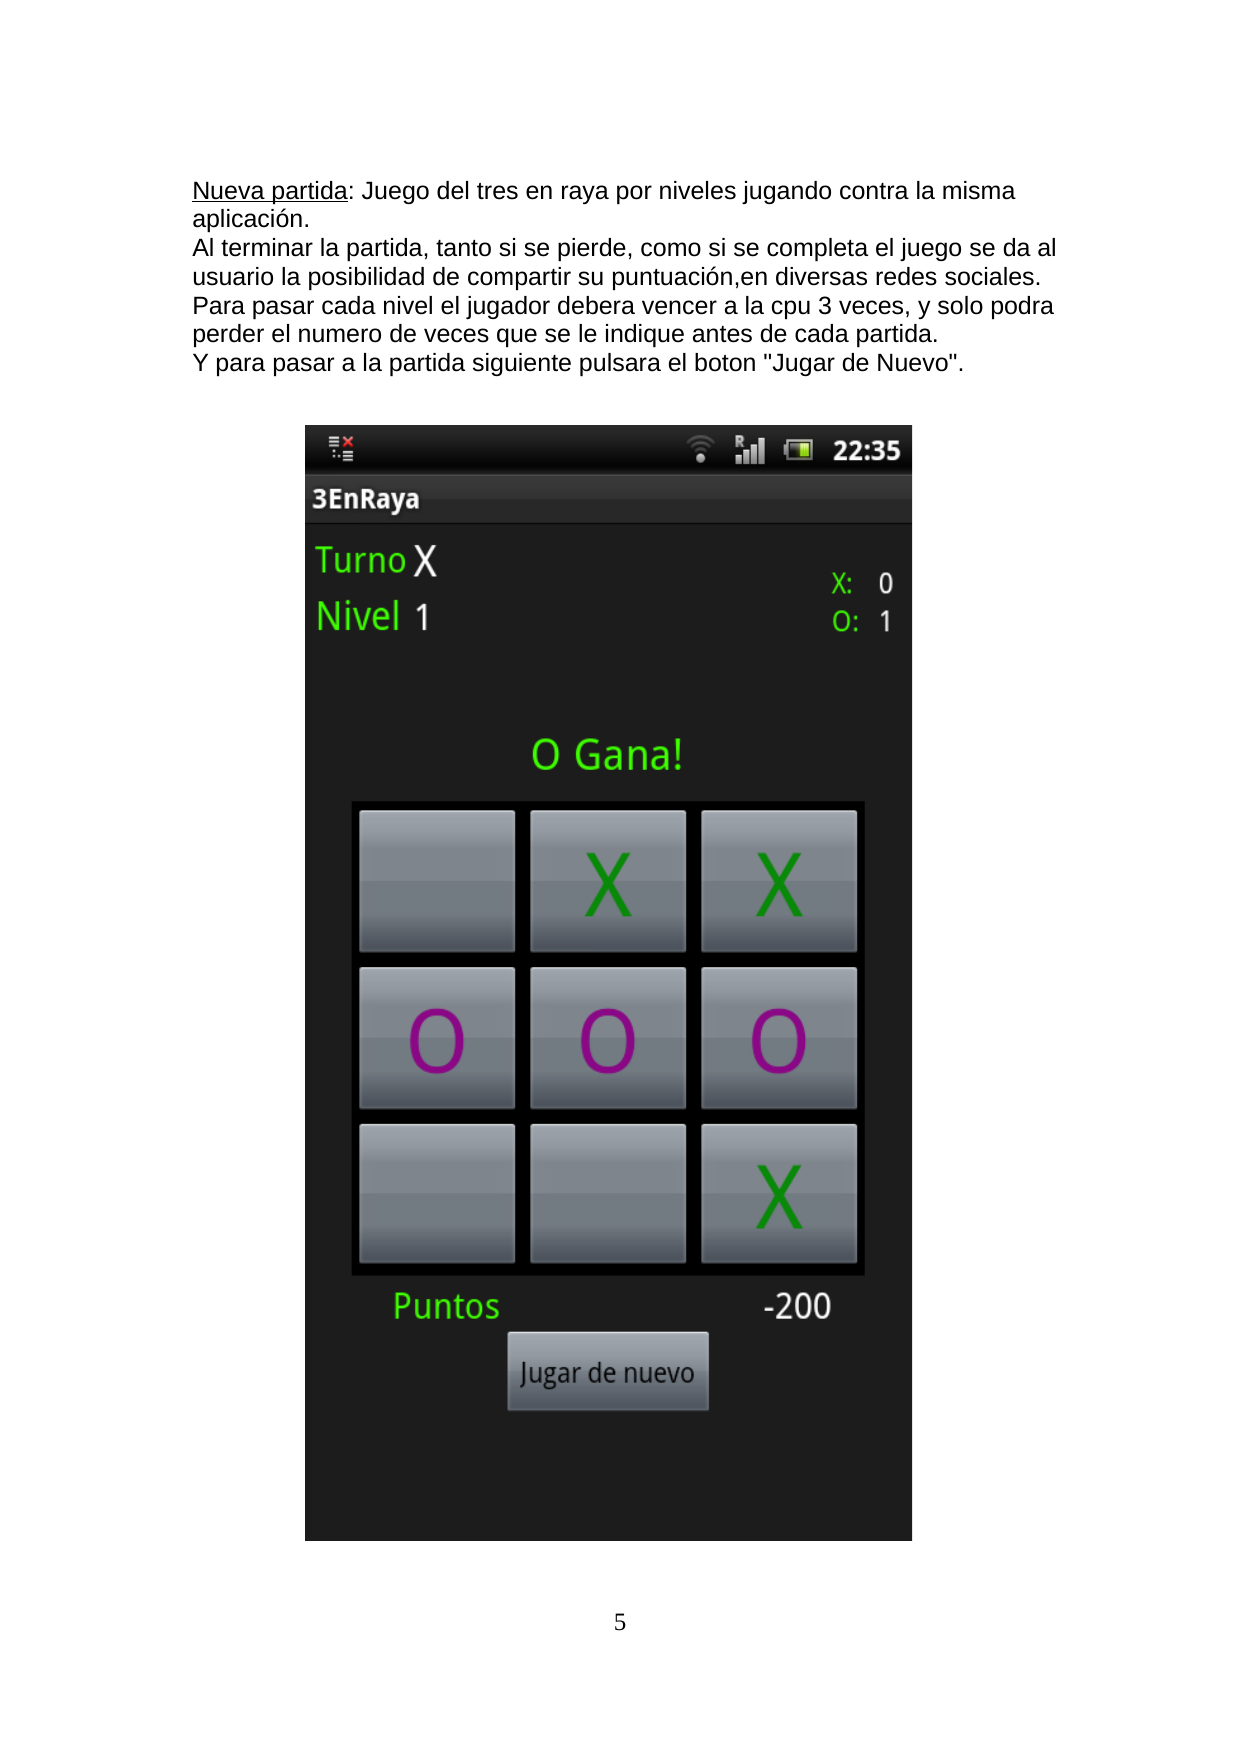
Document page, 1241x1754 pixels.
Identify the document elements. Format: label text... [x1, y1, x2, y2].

text Nueva partida: Juego del tres en raya por niveles jugando contra la misma [118, 176, 1122, 204]
text Al terminar la partida, tanto si se pierde, como si se completa el juego se da al usuario la posibilidad de compartir su puntuación,en diversas redes sociales. [118, 233, 1122, 291]
text aplicación. [118, 204, 1122, 233]
text Y para pasar a la partida siguiente pulsara el boton "Jugar de Nuevo". [118, 348, 1122, 377]
text perder el numero de veces que se le indique antes de cada partida. [118, 319, 1122, 348]
text Para pasar cada nivel el jugador debera vencer a la cpu 3 veces, y solo podra [118, 291, 1122, 319]
picture [305, 425, 913, 1541]
